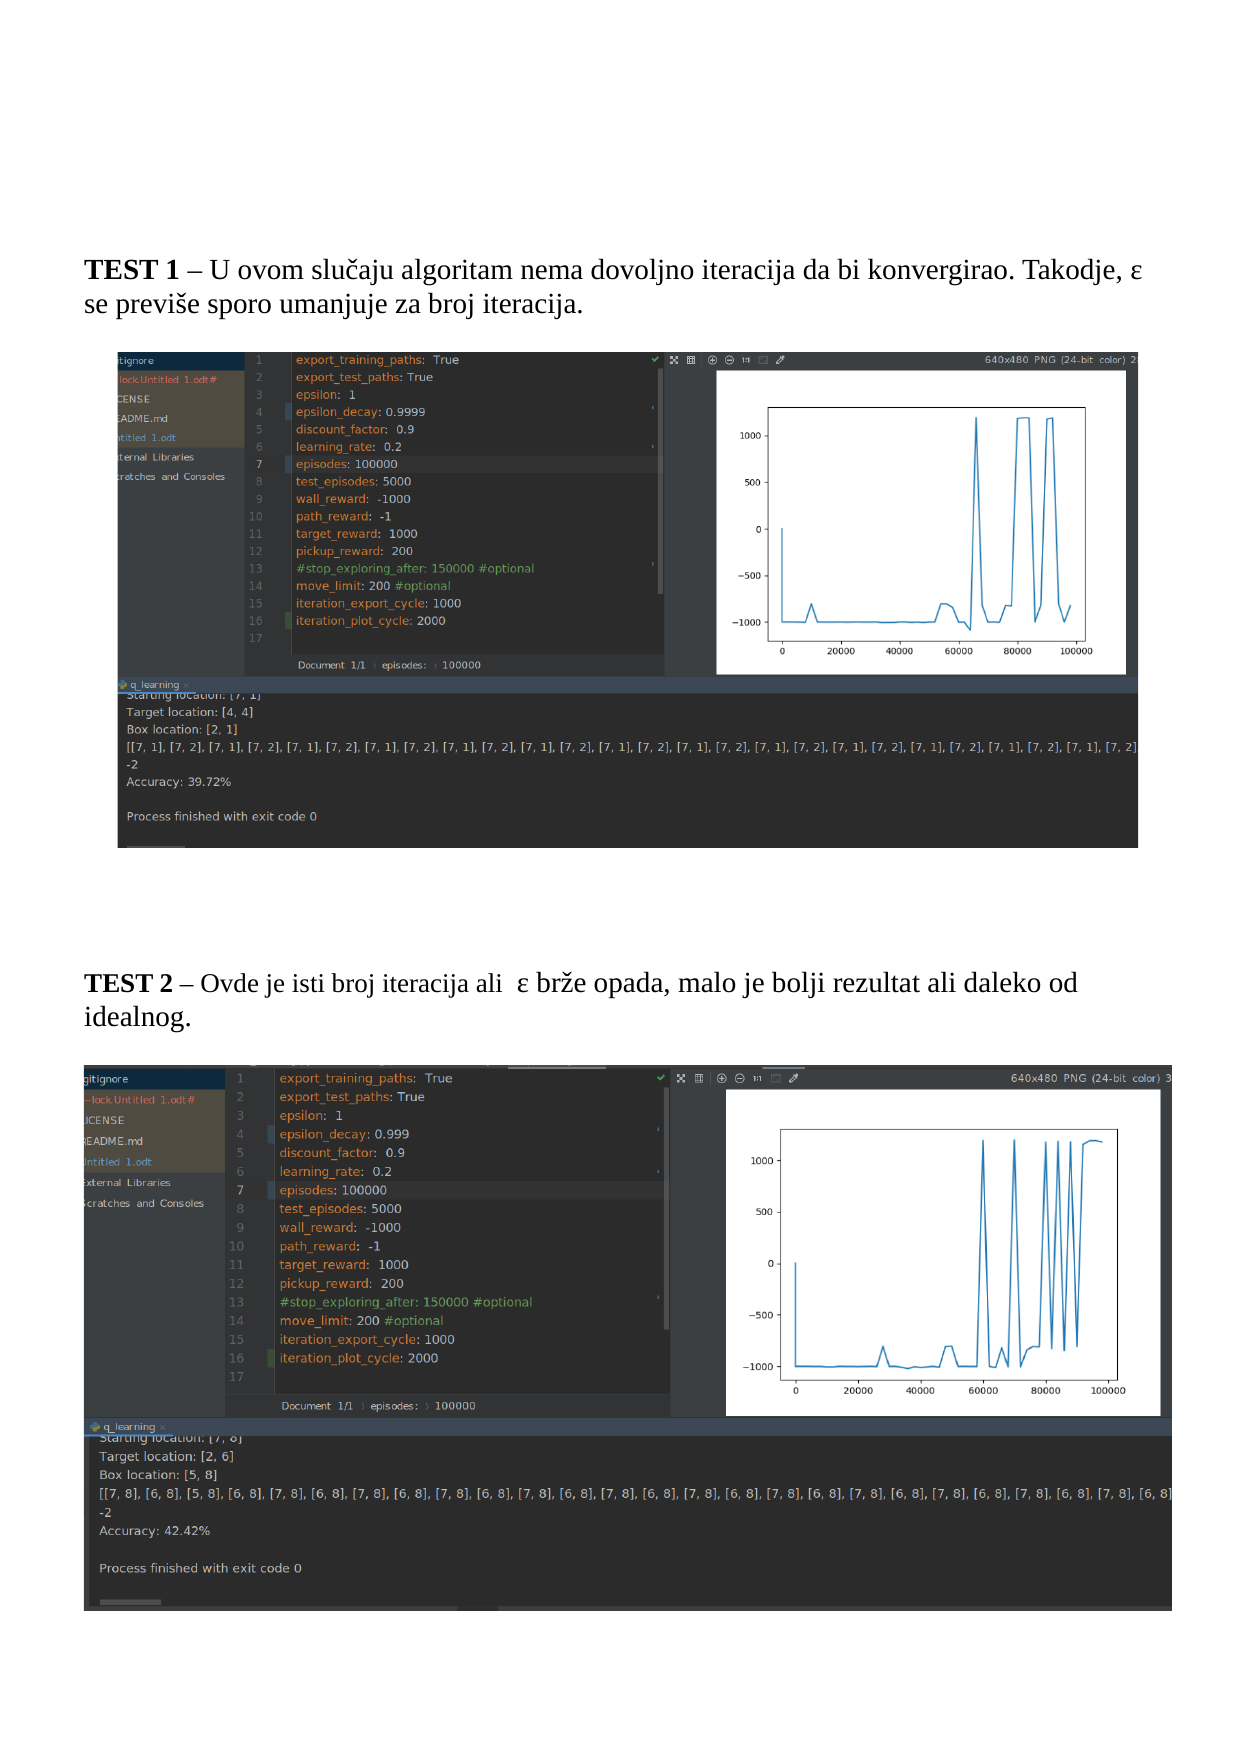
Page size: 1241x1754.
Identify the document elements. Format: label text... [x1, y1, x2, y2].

text TEST 1 – U ovom slučaju algoritam nema dovoljno iteracija da bi konvergirao. Takodje, ε se previše sporo umanjuje za broj iteracija. [84, 252, 1172, 319]
picture [117, 352, 1139, 848]
text TEST 2 – Ovde je isti broj iteracija ali ε brže opada, malo je bolji rezultat ali daleko od idealnog. [84, 965, 1172, 1032]
picture [83, 1065, 1172, 1611]
